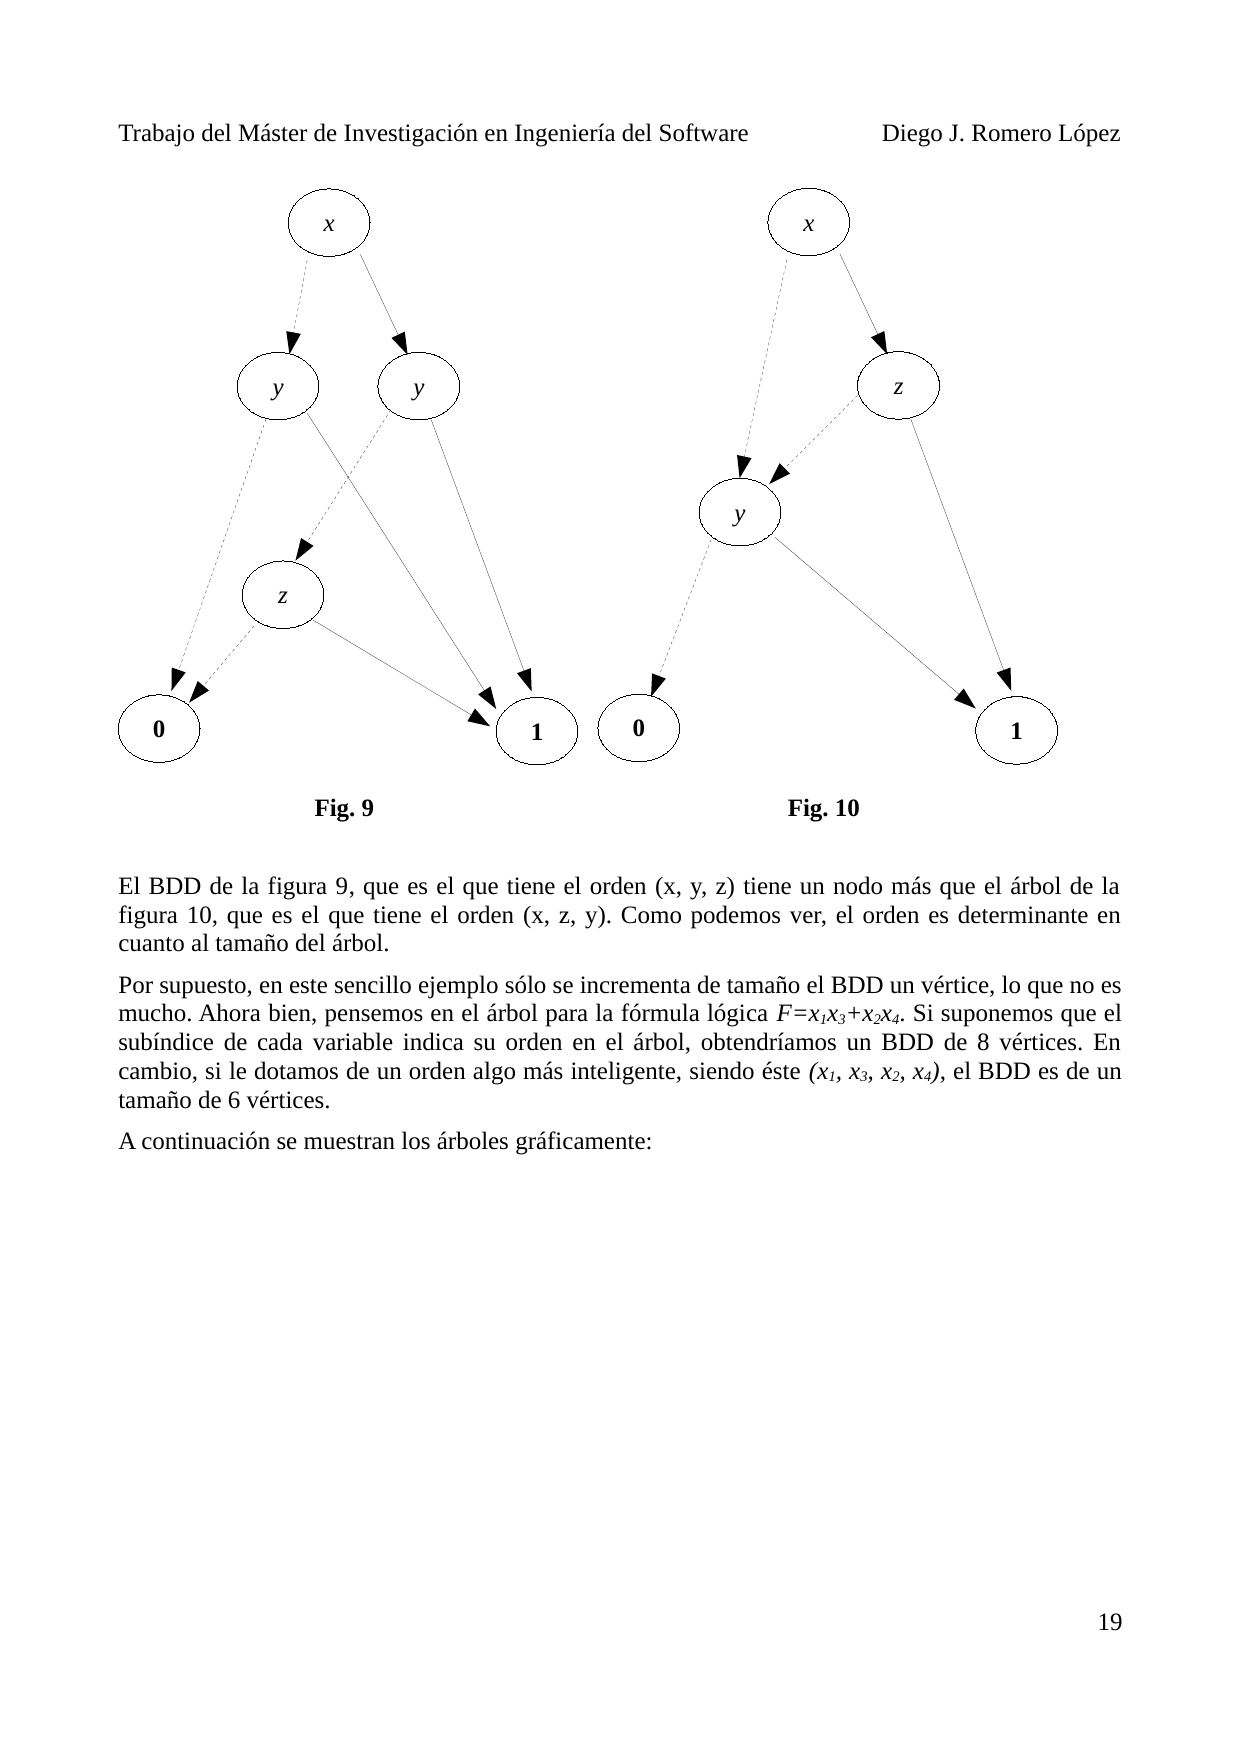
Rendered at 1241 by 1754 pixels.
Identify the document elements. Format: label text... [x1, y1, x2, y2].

text A continuación se muestran los árboles gráficamente: [118, 1126, 1122, 1155]
text Por supuesto, en este sencillo ejemplo sólo se incrementa de tamaño el BDD un vértice, lo que no es mucho. Ahora bien, pensemos en el árbol para la fórmula lógica F=x1x3+x2x4. Si suponemos que el subíndice de cada variable indica su orden en el árbol, obtendríamos un BDD de 8 vértices. En cambio, si le dotamos de un orden algo más inteligente, siendo éste (x1, x3, x2, x4), el BDD es de un tamaño de 6 vértices. [118, 970, 1122, 1113]
text El BDD de la figura 9, que es el que tiene el orden (x, y, z) tiene un nodo más que el árbol de la figura 10, que es el que tiene el orden (x, z, y). Como podemos ver, el orden es determinante en cuanto al tamaño del árbol. [118, 871, 1122, 957]
